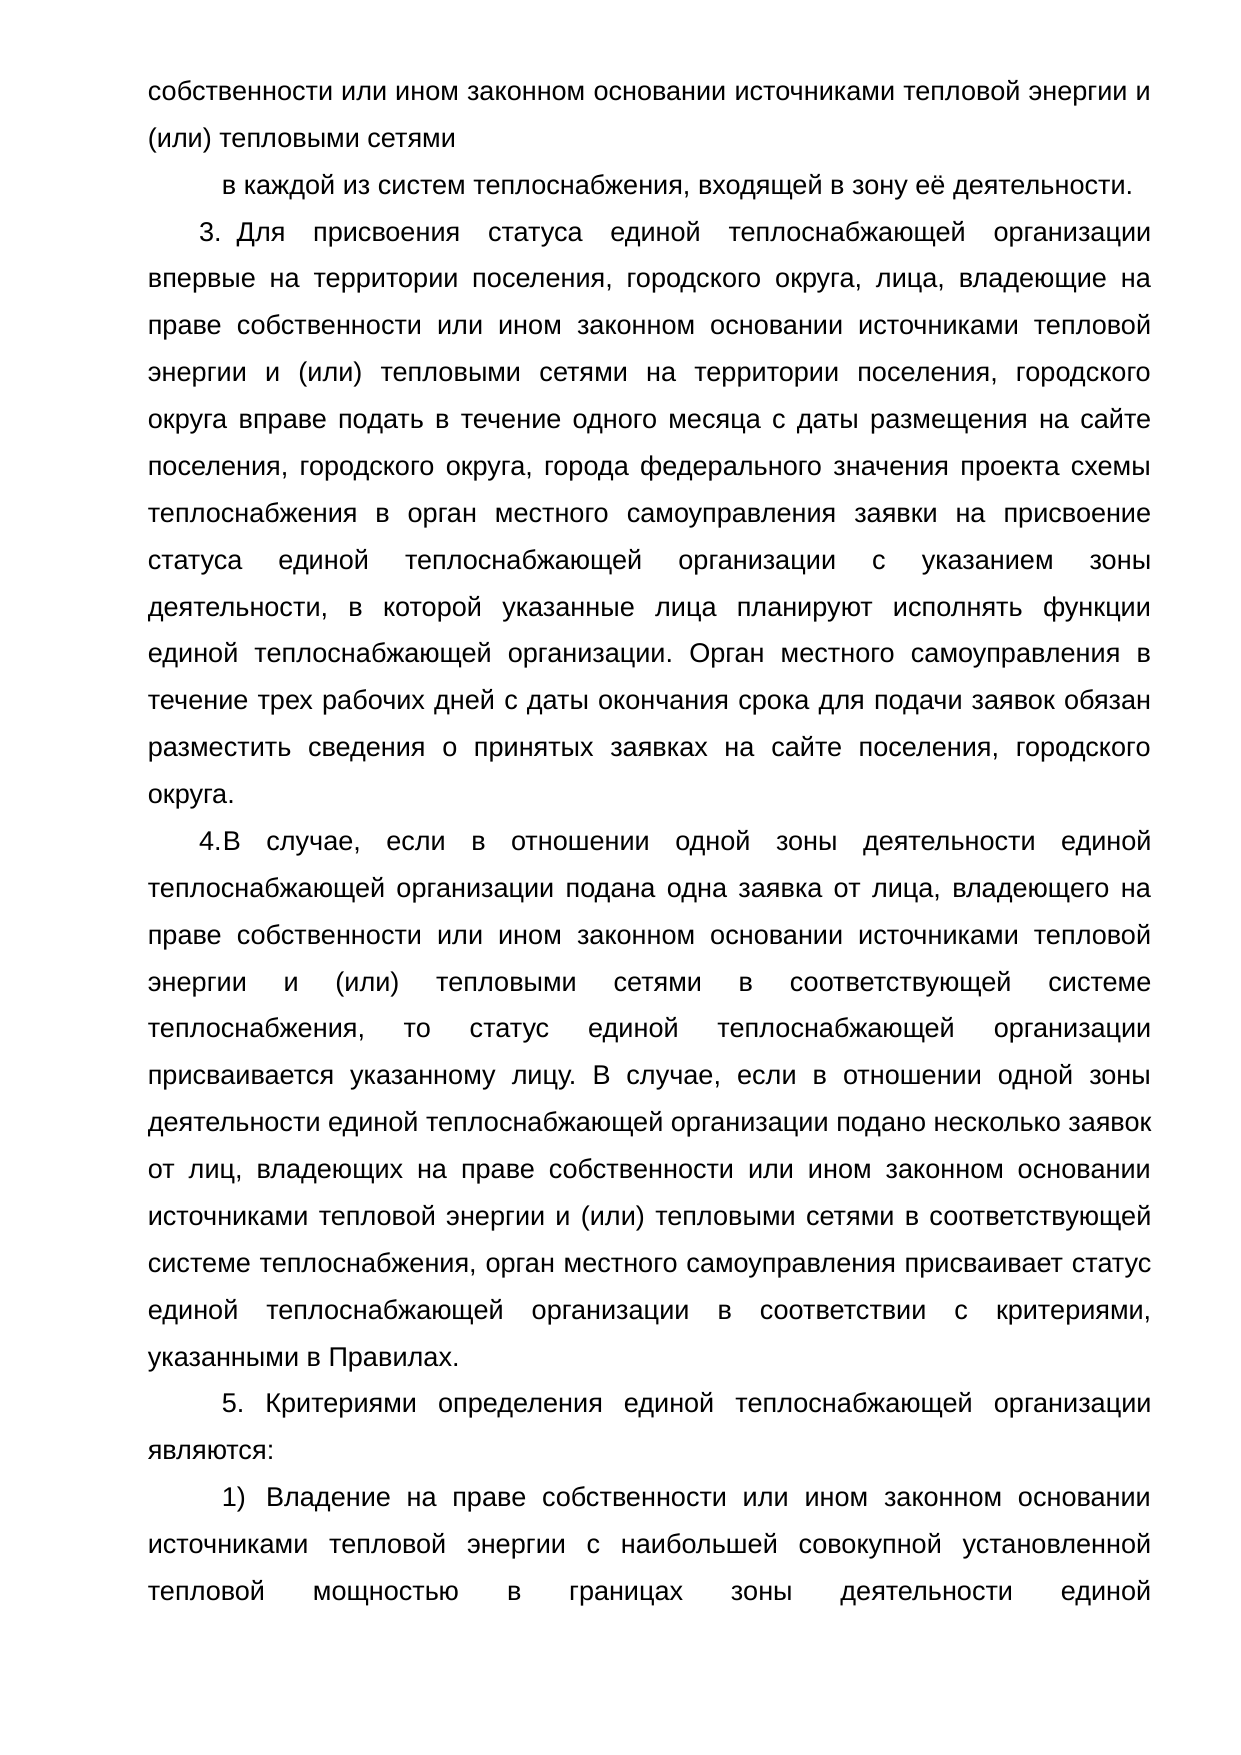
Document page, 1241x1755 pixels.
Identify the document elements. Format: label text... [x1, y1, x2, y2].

text собственности или ином законном основании источниками тепловой энергии и (или) тепловыми сетями [148, 75, 1152, 153]
list В случае, если в отношении одной зоны деятельности единой теплоснабжающей организации подана одна заявка от лица, владеющего на праве собственности или ином законном основании источниками тепловой энергии и (или) тепловыми сетями в соответствующей системе теплоснабжения, то статус единой теплоснабжающей организации присваивается указанному лицу. В случае, если в отношении одной зоны деятельности единой теплоснабжающей организации подано несколько заявок от лиц, владеющих на праве собственности или ином законном основании источниками тепловой энергии и (или) тепловыми сетями в соответствующей системе теплоснабжения, орган местного самоуправления присваивает статус единой теплоснабжающей организации в соответствии с критериями, указанными в Правилах. [148, 825, 1152, 1372]
list Владение на праве собственности или ином законном основании источниками тепловой энергии с наибольшей совокупной установленной тепловой мощностью в границах зоны деятельности единой [148, 1481, 1152, 1606]
list Для присвоения статуса единой теплоснабжающей организации впервые на территории поселения, городского округа, лица, владеющие на праве собственности или ином законном основании источниками тепловой энергии и (или) тепловыми сетями на территории поселения, городского округа вправе подать в течение одного месяца с даты размещения на сайте поселения, городского округа, города федерального значения проекта схемы теплоснабжения в орган местного самоуправления заявки на присвоение статуса единой теплоснабжающей организации с указанием зоны деятельности, в которой указанные лица планируют исполнять функции единой теплоснабжающей организации. Орган местного самоуправления в течение трех рабочих дней с даты окончания срока для подачи заявок обязан разместить сведения о принятых заявках на сайте поселения, городского округа. [148, 216, 1152, 809]
text 5. Критериями определения единой теплоснабжающей организации являются: [148, 1387, 1152, 1466]
text в каждой из систем теплоснабжения, входящей в зону её деятельности. [148, 169, 1152, 200]
